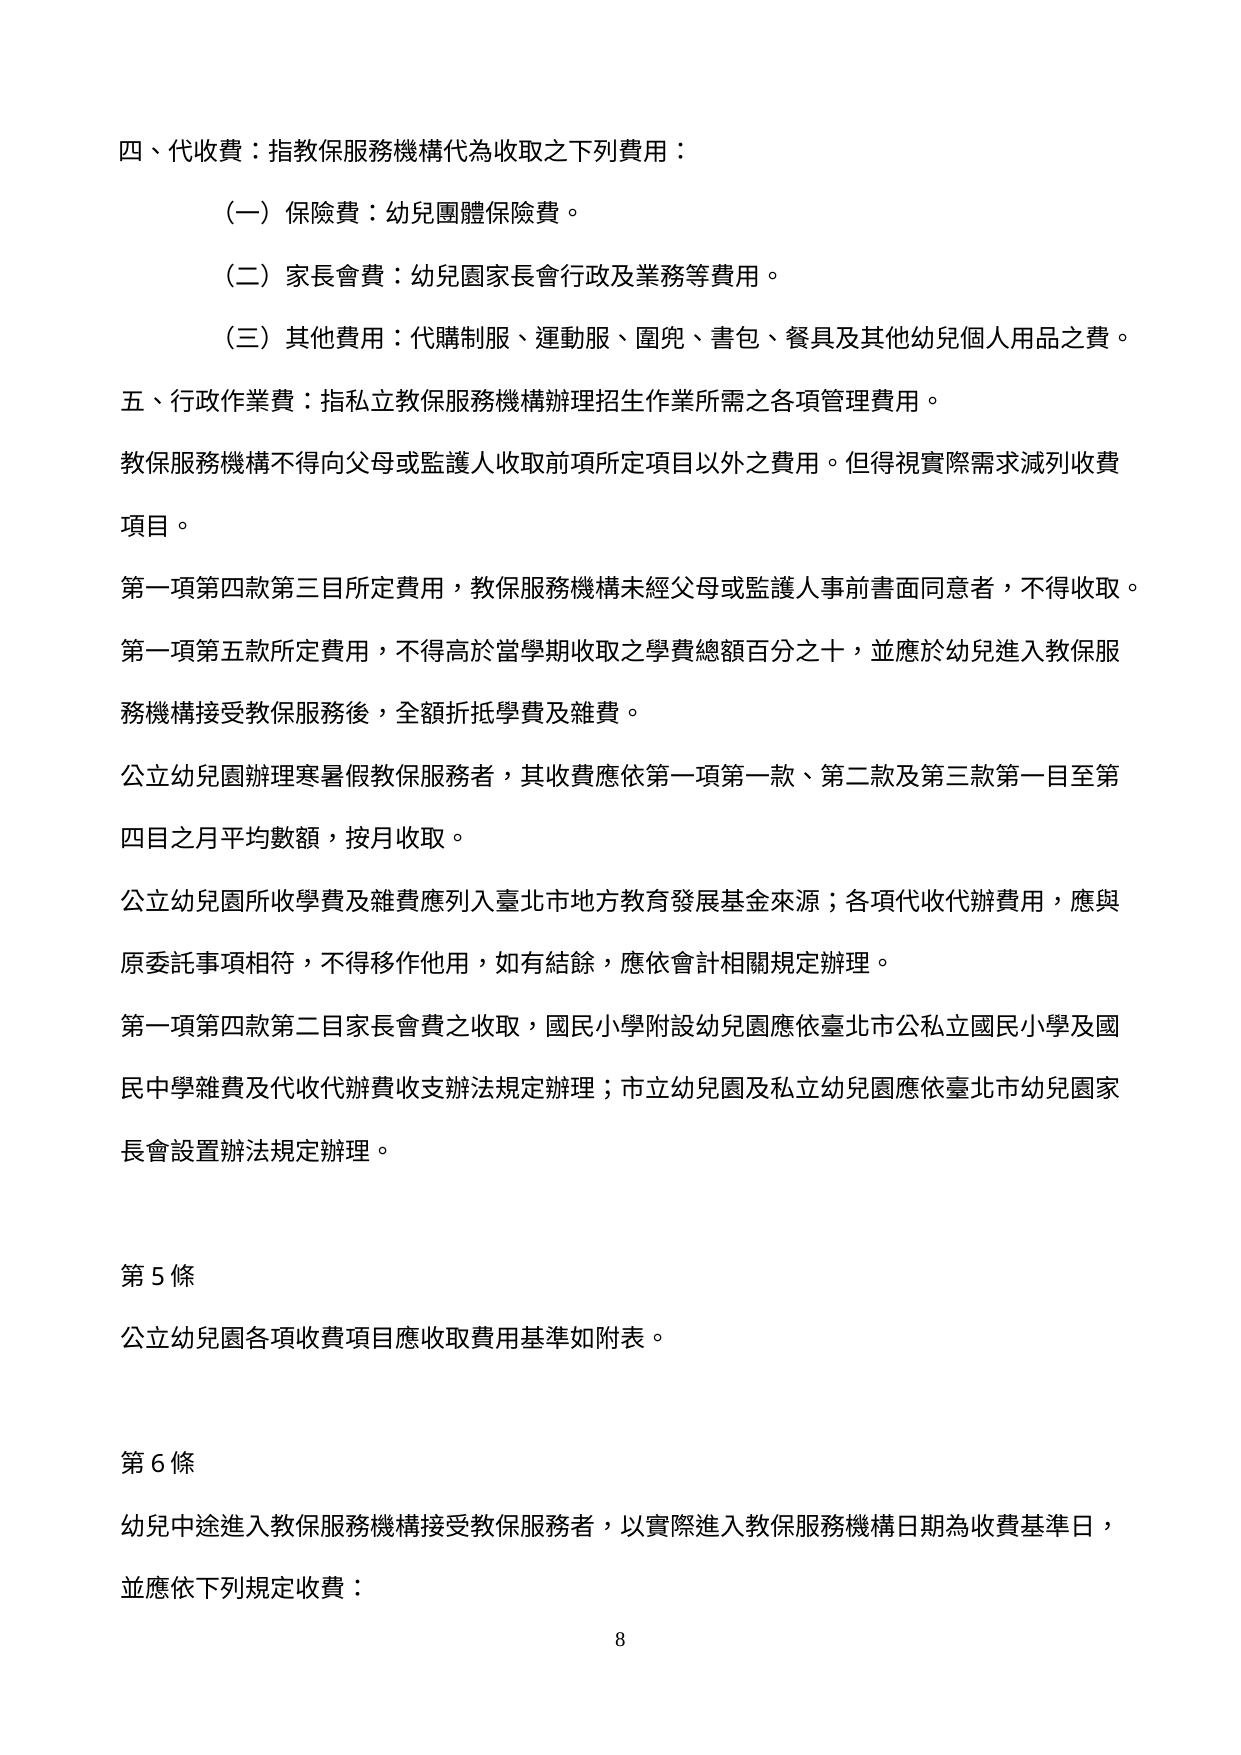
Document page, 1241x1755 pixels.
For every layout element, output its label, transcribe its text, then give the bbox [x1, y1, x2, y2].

text 公立幼兒園辦理寒暑假教保服務者，其收費應依第一項第一款、第二款及第三款第一目至第四目之月平均數額，按月收取。 [120, 733, 1122, 858]
text （二）家長會費：幼兒園家長會行政及業務等費用。 [120, 233, 1122, 295]
text 公立幼兒園各項收費項目應收取費用基準如附表。 [120, 1295, 1122, 1358]
text 第6條 [120, 1420, 1122, 1483]
text 第5條 [120, 1233, 1122, 1295]
text 幼兒中途進入教保服務機構接受教保服務者，以實際進入教保服務機構日期為收費基準日，並應依下列規定收費： [120, 1483, 1122, 1608]
text 五、行政作業費：指私立教保服務機構辦理招生作業所需之各項管理費用。 [120, 358, 1122, 420]
text 教保服務機構不得向父母或監護人收取前項所定項目以外之費用。但得視實際需求減列收費項目。 [120, 420, 1122, 545]
text 四、代收費：指教保服務機構代為收取之下列費用： [118, 108, 1122, 170]
text 第一項第四款第二目家長會費之收取，國民小學附設幼兒園應依臺北市公私立國民小學及國民中學雜費及代收代辦費收支辦法規定辦理；市立幼兒園及私立幼兒園應依臺北市幼兒園家長會設置辦法規定辦理。 [120, 983, 1122, 1170]
text 第一項第四款第三目所定費用，教保服務機構未經父母或監護人事前書面同意者，不得收取。 [120, 545, 1122, 608]
text 第一項第五款所定費用，不得高於當學期收取之學費總額百分之十，並應於幼兒進入教保服務機構接受教保服務後，全額折抵學費及雜費。 [120, 608, 1122, 733]
text （一）保險費：幼兒團體保險費。 [120, 170, 1122, 233]
text （三）其他費用：代購制服、運動服、圍兜、書包、餐具及其他幼兒個人用品之費。 [120, 295, 1122, 358]
text 公立幼兒園所收學費及雜費應列入臺北市地方教育發展基金來源；各項代收代辦費用，應與原委託事項相符，不得移作他用，如有結餘，應依會計相關規定辦理。 [120, 858, 1122, 983]
